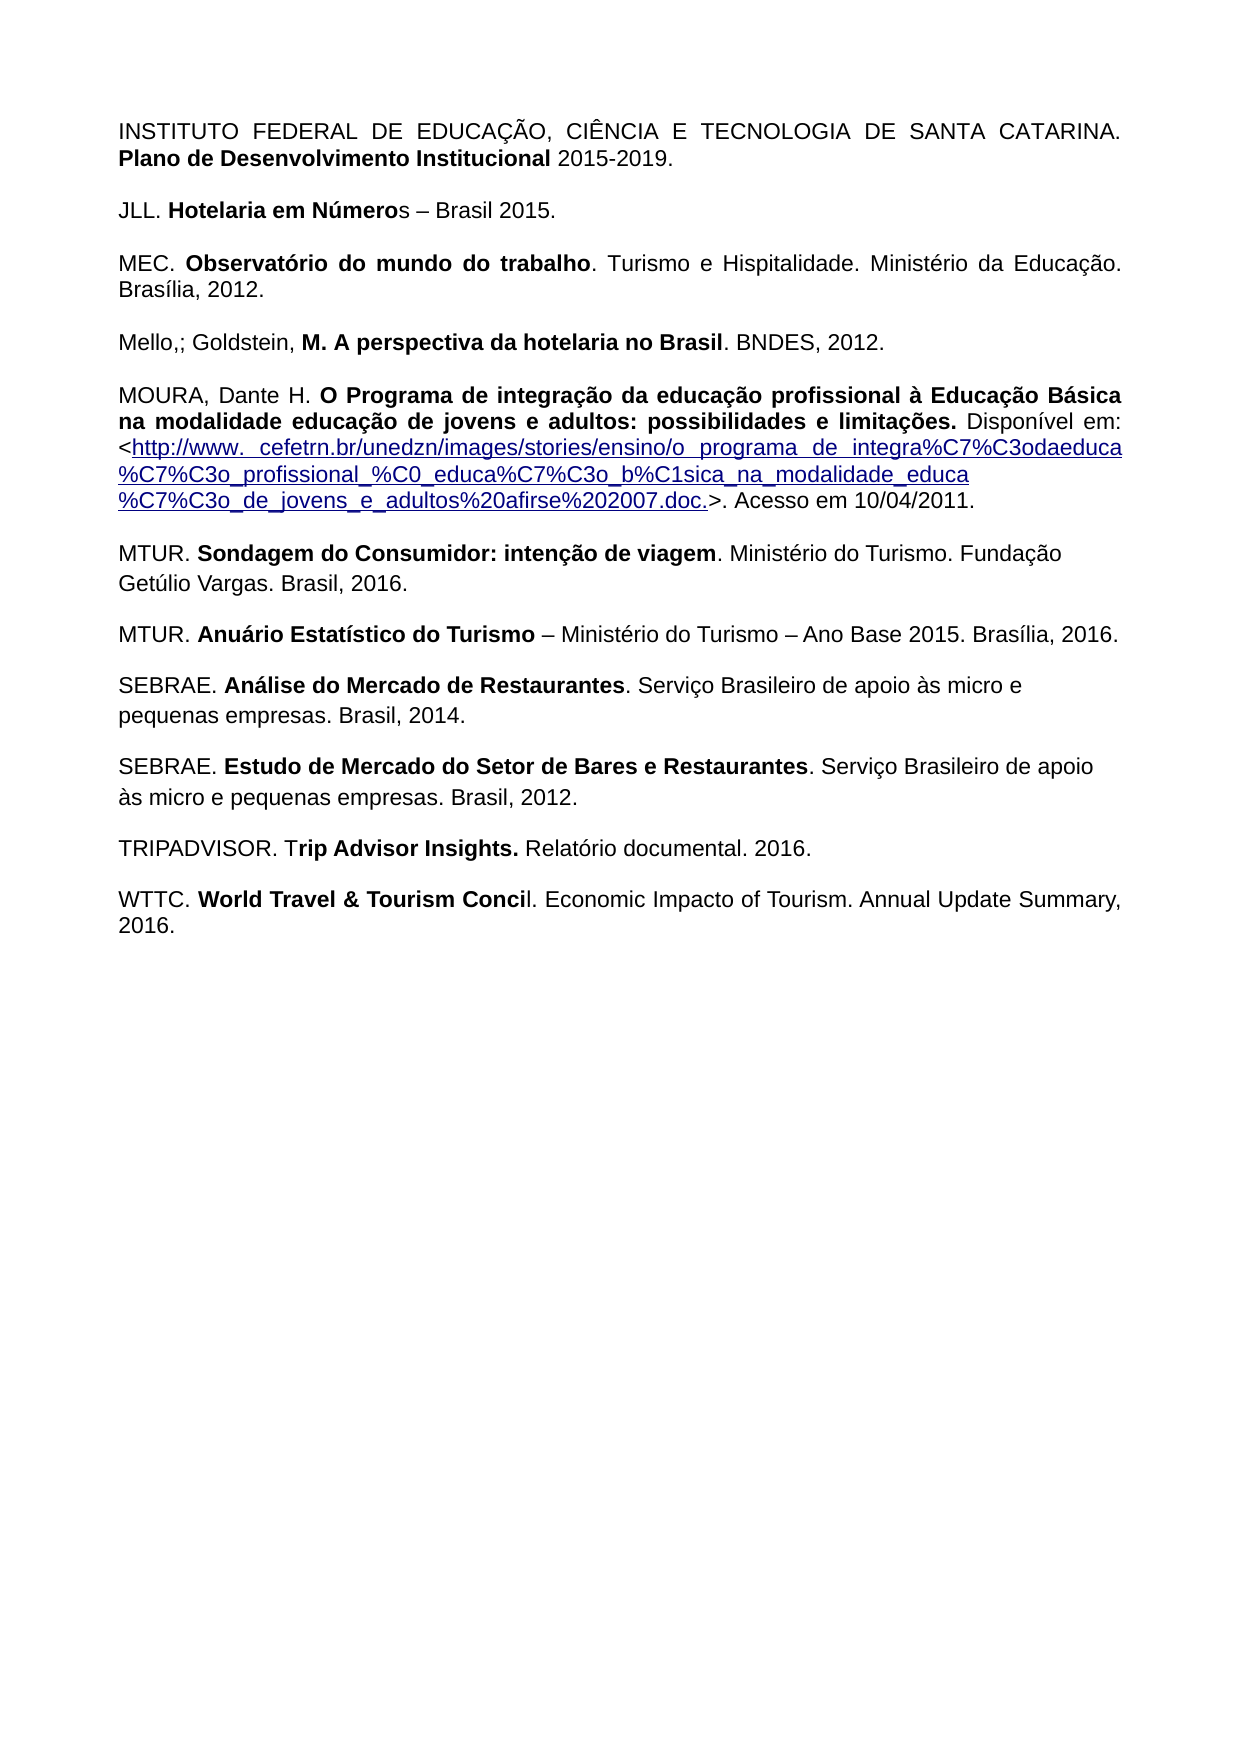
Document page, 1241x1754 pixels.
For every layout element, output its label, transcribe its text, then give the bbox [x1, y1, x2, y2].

text MTUR. Anuário Estatístico do Turismo – Ministério do Turismo – Ano Base 2015. Brasília, 2016. [118, 621, 1122, 647]
text TRIPADVISOR. Trip Advisor Insights. Relatório documental. 2016. [118, 834, 1122, 861]
text MEC. Observatório do mundo do trabalho. Turismo e Hispitalidade. Ministério da Educação. Brasília, 2012. [118, 250, 1122, 303]
text INSTITUTO FEDERAL DE EDUCAÇÃO, CIÊNCIA E TECNOLOGIA DE SANTA CATARINA. Plano de Desenvolvimento Institucional 2015-2019. [118, 118, 1122, 171]
text MTUR. Sondagem do Consumidor: intenção de viagem. Ministério do Turismo. Fundação Getúlio Vargas. Brasil, 2016. [118, 540, 1122, 596]
text SEBRAE. Estudo de Mercado do Setor de Bares e Restaurantes. Serviço Brasileiro de apoio às micro e pequenas empresas. Brasil, 2012. [118, 753, 1122, 810]
text Mello,; Goldstein, M. A perspectiva da hotelaria no Brasil. BNDES, 2012. [118, 329, 1122, 355]
text SEBRAE. Análise do Mercado de Restaurantes. Serviço Brasileiro de apoio às micro e pequenas empresas. Brasil, 2014. [118, 672, 1122, 729]
text MOURA, Dante H. O Programa de integração da educação profissional à Educação Básica na modalidade educação de jovens e adultos: possibilidades e limitações. Disponível em: <http://www. cefetrn.br/unedzn/images/stories/ensino/o programa de integra%C7%C3odaeduca%C7%C3o_profissional_%C0_educa%C7%C3o_b%C1sica_na_modalidade_educa%C7%C3o_de_jovens_e_adultos%20afirse%202007.doc.>. Acesso em 10/04/2011. [118, 382, 1122, 513]
text WTTC. World Travel & Tourism Concil. Economic Impacto of Tourism. Annual Update Summary, 2016. [118, 886, 1122, 938]
text JLL. Hotelaria em Números – Brasil 2015. [118, 197, 1122, 223]
